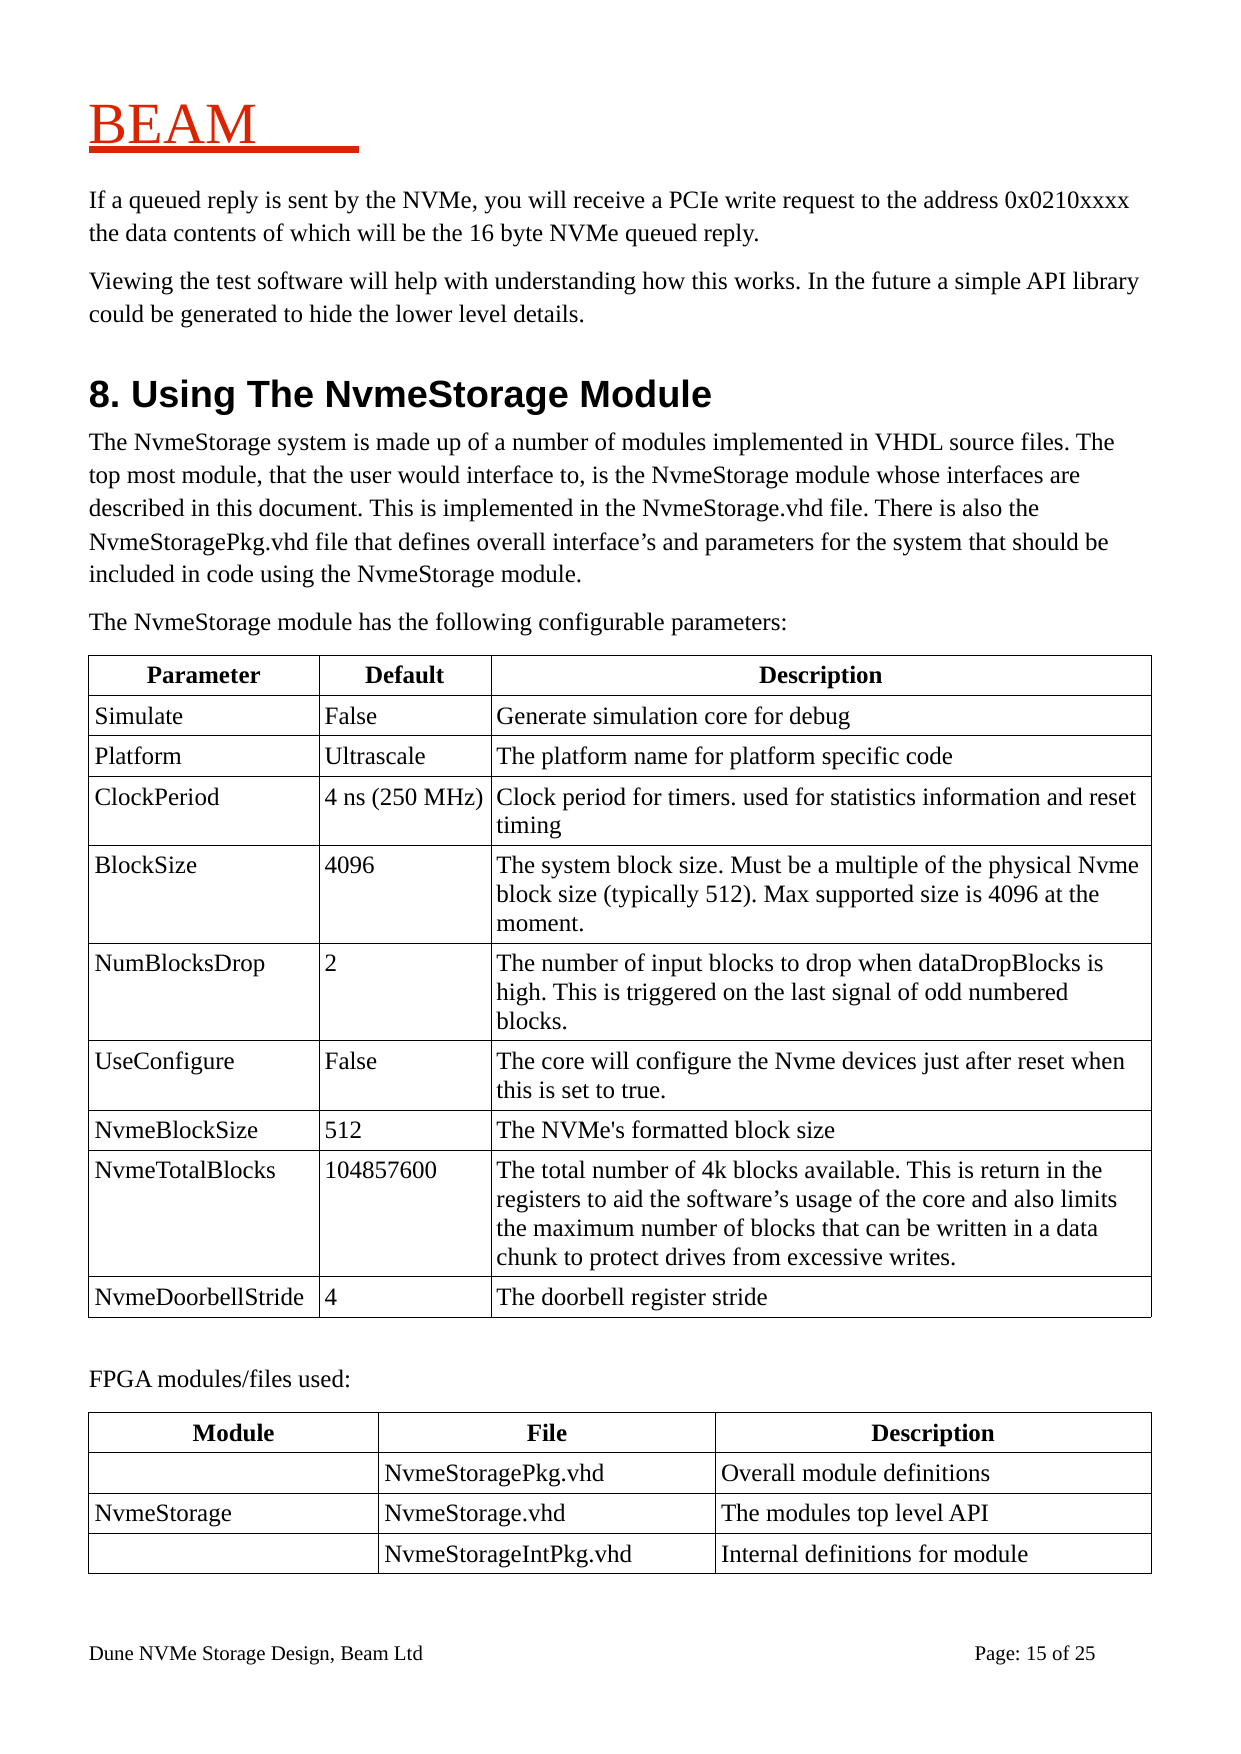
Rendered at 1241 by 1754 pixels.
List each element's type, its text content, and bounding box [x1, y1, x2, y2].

text Viewing the test software will help with understanding how this works. In the future a simple API library could be generated to hide the lower level details. [88, 266, 1152, 327]
table_cell NvmeStorageIntPkg.vhd [379, 1534, 715, 1573]
table_cell NvmeBlockSize [89, 1111, 319, 1150]
table_cell [89, 1534, 378, 1573]
table_header Description [492, 656, 1151, 695]
table_cell The core will configure the Nvme devices just after reset when this is set to true. [492, 1041, 1151, 1109]
table_cell False [320, 1041, 491, 1109]
table_cell Ultrascale [320, 736, 491, 776]
table_cell 4 ns (250 MHz) [320, 777, 491, 845]
table_cell NvmeStorage [89, 1494, 378, 1533]
table_cell The system block size. Must be a multiple of the physical Nvme block size (typically 512). Max supported size is 4096 at the moment. [492, 846, 1151, 943]
table_cell 512 [320, 1111, 491, 1150]
text The NvmeStorage system is made up of a number of modules implemented in VHDL source files. The top most module, that the user would interface to, is the NvmeStorage module whose interfaces are described in this document. This is implemented in the NvmeStorage.vhd file. There is also the NvmeStoragePkg.vhd file that defines overall interface’s and parameters for the system that should be included in code using the NvmeStorage module. [88, 427, 1152, 588]
table_cell 4 [320, 1277, 491, 1317]
text FPGA modules/files used: [88, 1364, 1152, 1393]
table_cell The platform name for platform specific code [492, 736, 1151, 776]
table_cell Generate simulation core for debug [492, 696, 1151, 735]
text If a queued reply is sent by the NVMe, you will receive a PCIe write request to the address 0x0210xxxx the data contents of which will be the 16 byte NVMe queued reply. [88, 185, 1152, 247]
table_cell 104857600 [320, 1151, 491, 1276]
table_header Module [89, 1413, 378, 1452]
table_cell Clock period for timers. used for statistics information and reset timing [492, 777, 1151, 845]
table_header Default [320, 656, 491, 695]
table_cell Simulate [89, 696, 319, 735]
table_cell NvmeStorage.vhd [379, 1494, 715, 1533]
table_cell 2 [320, 944, 491, 1040]
text The NvmeStorage module has the following configurable parameters: [88, 607, 1152, 636]
table_cell ClockPeriod [89, 777, 319, 845]
table_cell The total number of 4k blocks available. This is return in the registers to aid the software’s usage of the core and also limits the maximum number of blocks that can be written in a data chunk to protect drives from excessive writes. [492, 1151, 1151, 1276]
table_header Parameter [89, 656, 319, 695]
table_cell The NVMe's formatted block size [492, 1111, 1151, 1150]
table_cell Platform [89, 736, 319, 776]
table_cell BlockSize [89, 846, 319, 943]
table_cell NvmeDoorbellStride [89, 1277, 319, 1317]
table_cell NumBlocksDrop [89, 944, 319, 1040]
table_cell The modules top level API [716, 1494, 1151, 1533]
table_cell False [320, 696, 491, 735]
table_cell NvmeStoragePkg.vhd [379, 1453, 715, 1493]
table_cell UseConfigure [89, 1041, 319, 1109]
table_cell NvmeTotalBlocks [89, 1151, 319, 1276]
table_header Description [716, 1413, 1151, 1452]
table_cell [89, 1453, 378, 1493]
subtitle Using The NvmeStorage Module [88, 371, 1152, 415]
table_cell 4096 [320, 846, 491, 943]
table_cell Overall module definitions [716, 1453, 1151, 1493]
table_cell The doorbell register stride [492, 1277, 1151, 1317]
table_header File [379, 1413, 715, 1452]
table_cell The number of input blocks to drop when dataDropBlocks is high. This is triggered on the last signal of odd numbered blocks. [492, 944, 1151, 1040]
table_cell Internal definitions for module [716, 1534, 1151, 1573]
